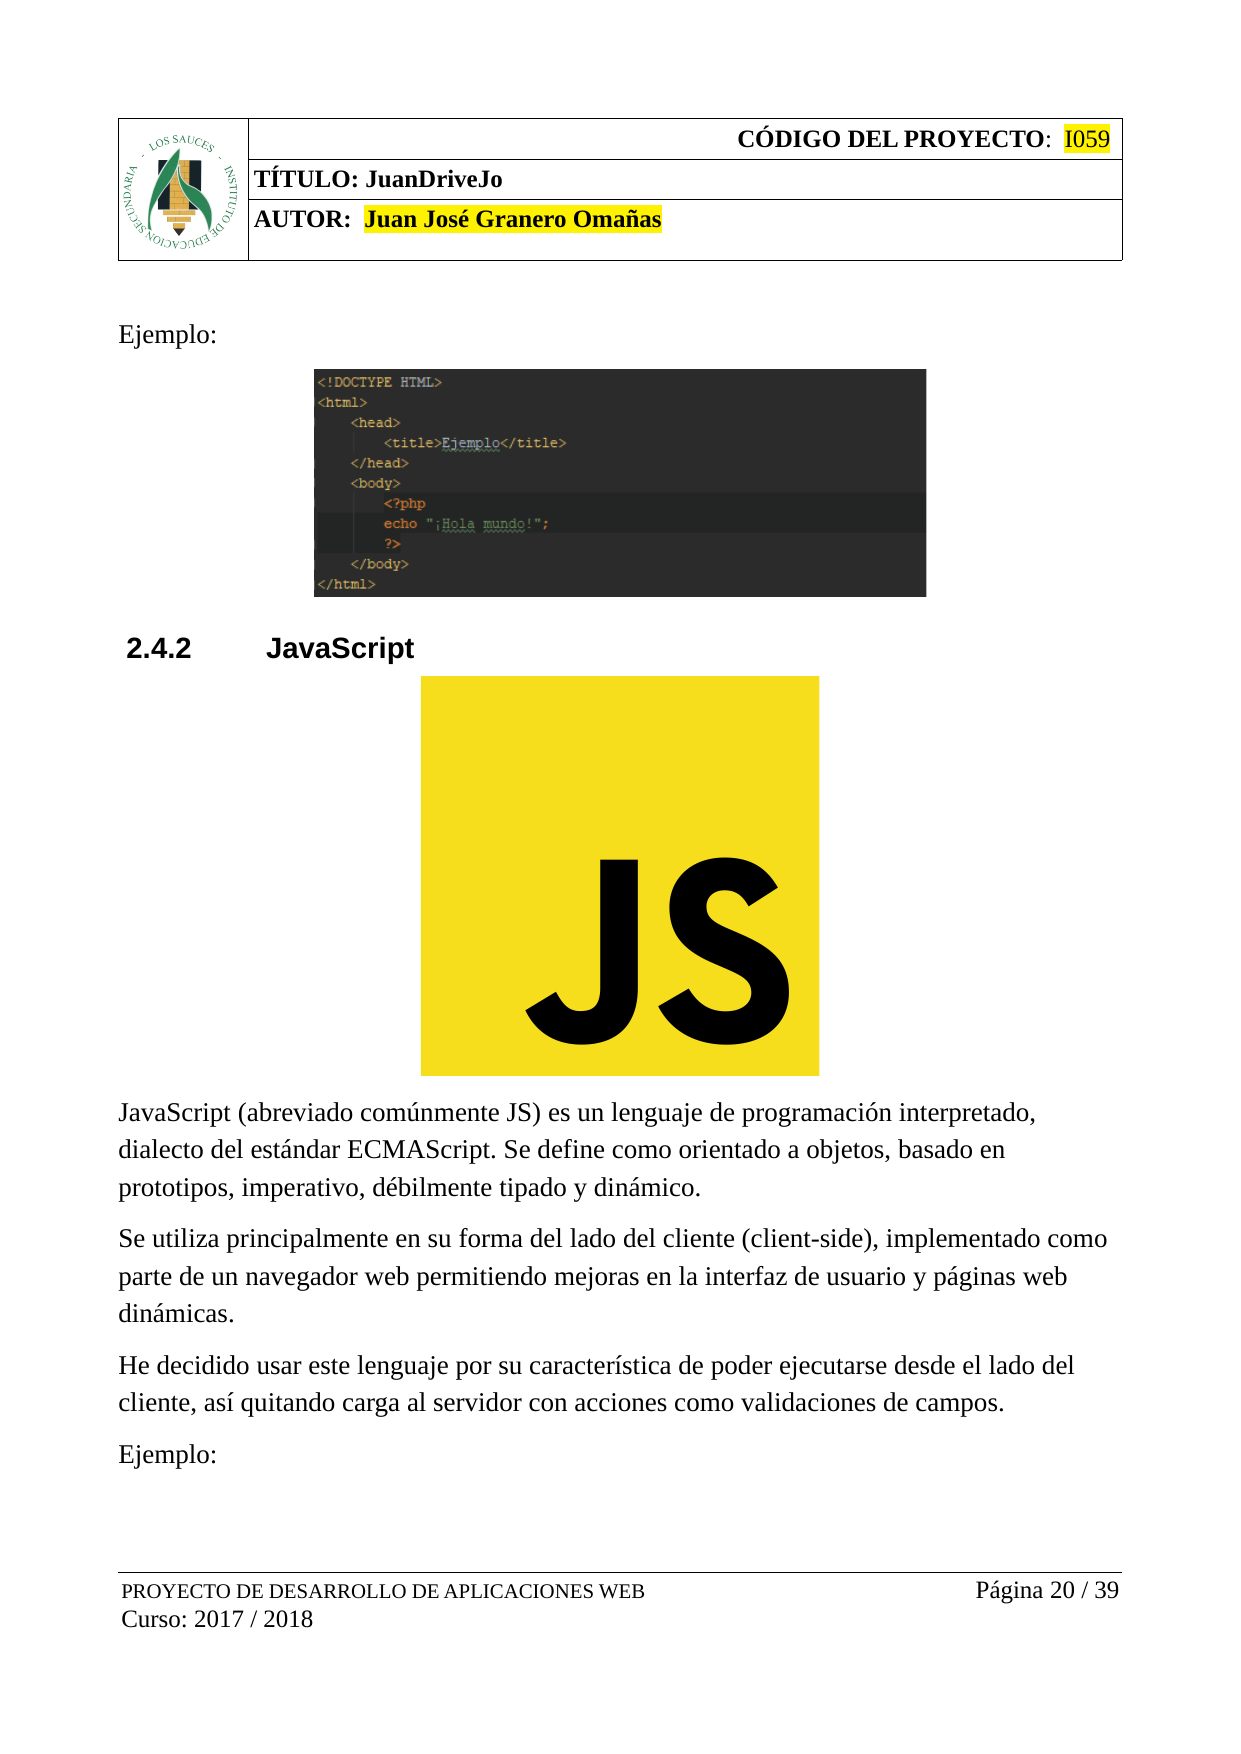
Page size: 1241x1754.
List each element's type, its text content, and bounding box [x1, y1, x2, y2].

picture [112, 123, 254, 257]
text He decidido usar este lenguaje por su característica de poder ejecutarse desde el lado del cliente, así quitando carga al servidor con acciones como validaciones de campos. [118, 1349, 1122, 1417]
picture [314, 369, 927, 597]
text JavaScript (abreviado comúnmente JS) es un lenguaje de programación interpretado, dialecto del estándar ECMAScript. Se define como orientado a objetos, basado en prototipos, imperativo, débilmente tipado y dinámico. [118, 1096, 1122, 1202]
text Se utiliza principalmente en su forma del lado del cliente (client-side), implementado como parte de un navegador web permitiendo mejoras en la interfaz de usuario y páginas web dinámicas. [118, 1222, 1122, 1328]
picture [420, 676, 820, 1076]
text Ejemplo: [118, 318, 1122, 349]
text Ejemplo: [118, 1438, 1122, 1469]
subtitle JavaScript [118, 631, 1122, 664]
